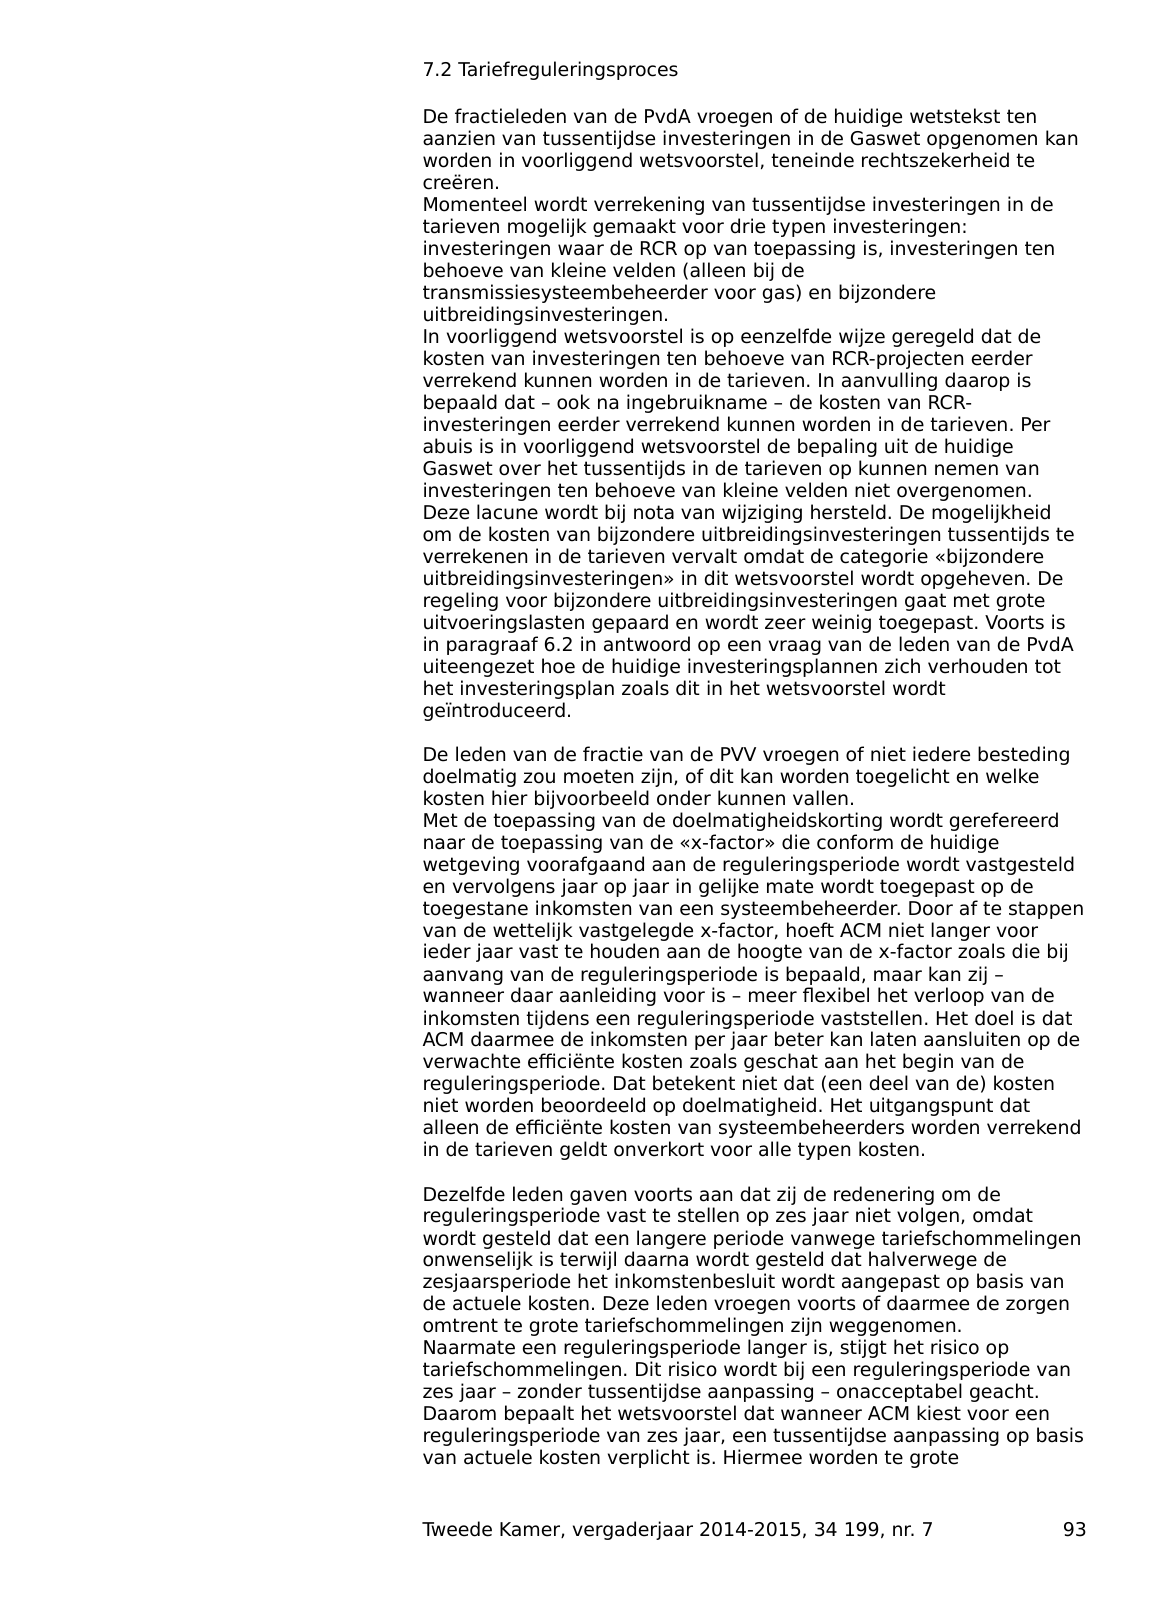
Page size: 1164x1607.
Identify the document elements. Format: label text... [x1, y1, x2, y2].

text In voorliggend wetsvoorstel is op eenzelfde wijze geregeld dat de kosten van investeringen ten behoeve van RCR-projecten eerder verrekend kunnen worden in de tarieven. In aanvulling daarop is bepaald dat – ook na ingebruikname – de kosten van RCR-investeringen eerder verrekend kunnen worden in de tarieven. Per abuis is in voorliggend wetsvoorstel de bepaling uit de huidige Gaswet over het tussentijds in de tarieven op kunnen nemen van investeringen ten behoeve van kleine velden niet overgenomen. Deze lacune wordt bij nota van wijziging hersteld. De mogelijkheid om de kosten van bijzondere uitbreidingsinvesteringen tussentijds te verrekenen in de tarieven vervalt omdat de categorie «bijzondere uitbreidingsinvesteringen» in dit wetsvoorstel wordt opgeheven. De regeling voor bijzondere uitbreidingsinvesteringen gaat met grote uitvoeringslasten gepaard en wordt zeer weinig toegepast. Voorts is in paragraaf 6.2 in antwoord op een vraag van de leden van de PvdA uiteengezet hoe de huidige investeringsplannen zich verhouden tot het investeringsplan zoals dit in het wetsvoorstel wordt geïntroduceerd. [422, 326, 1087, 721]
text Naarmate een reguleringsperiode langer is, stijgt het risico op tariefschommelingen. Dit risico wordt bij een reguleringsperiode van zes jaar – zonder tussentijdse aanpassing – onacceptabel geacht. Daarom bepaalt het wetsvoorstel dat wanneer ACM kiest voor een reguleringsperiode van zes jaar, een tussentijdse aanpassing op basis van actuele kosten verplicht is. Hiermee worden te grote [422, 1337, 1087, 1469]
text Dezelfde leden gaven voorts aan dat zij de redenering om de reguleringsperiode vast te stellen op zes jaar niet volgen, omdat wordt gesteld dat een langere periode vanwege tariefschommelingen onwenselijk is terwijl daarna wordt gesteld dat halverwege de zesjaarsperiode het inkomstenbesluit wordt aangepast op basis van de actuele kosten. Deze leden vroegen voorts of daarmee de zorgen omtrent te grote tariefschommelingen zijn weggenomen. [422, 1183, 1087, 1337]
text Momenteel wordt verrekening van tussentijdse investeringen in de tarieven mogelijk gemaakt voor drie typen investeringen: investeringen waar de RCR op van toepassing is, investeringen ten behoeve van kleine velden (alleen bij de transmissiesysteembeheerder voor gas) en bijzondere uitbreidingsinvesteringen. [422, 194, 1087, 326]
subtitle 7.2 Tariefreguleringsproces [422, 59, 1087, 81]
text De fractieleden van de PvdA vroegen of de huidige wetstekst ten aanzien van tussentijdse investeringen in de Gaswet opgenomen kan worden in voorliggend wetsvoorstel, teneinde rechtszekerheid te creëren. [422, 106, 1087, 194]
text De leden van de fractie van de PVV vroegen of niet iedere besteding doelmatig zou moeten zijn, of dit kan worden toegelicht en welke kosten hier bijvoorbeeld onder kunnen vallen. [422, 744, 1087, 809]
text Met de toepassing van de doelmatigheidskorting wordt gerefereerd naar de toepassing van de «x-factor» die conform de huidige wetgeving voorafgaand aan de reguleringsperiode wordt vastgesteld en vervolgens jaar op jaar in gelijke mate wordt toegepast op de toegestane inkomsten van een systeembeheerder. Door af te stappen van de wettelijk vastgelegde x-factor, hoeft ACM niet langer voor ieder jaar vast te houden aan de hoogte van de x-factor zoals die bij aanvang van de reguleringsperiode is bepaald, maar kan zij – wanneer daar aanleiding voor is – meer flexibel het verloop van de inkomsten tijdens een reguleringsperiode vaststellen. Het doel is dat ACM daarmee de inkomsten per jaar beter kan laten aansluiten op de verwachte efficiënte kosten zoals geschat aan het begin van de reguleringsperiode. Dat betekent niet dat (een deel van de) kosten niet worden beoordeeld op doelmatigheid. Het uitgangspunt dat alleen de efficiënte kosten van systeembeheerders worden verrekend in de tarieven geldt onverkort voor alle typen kosten. [422, 809, 1087, 1161]
